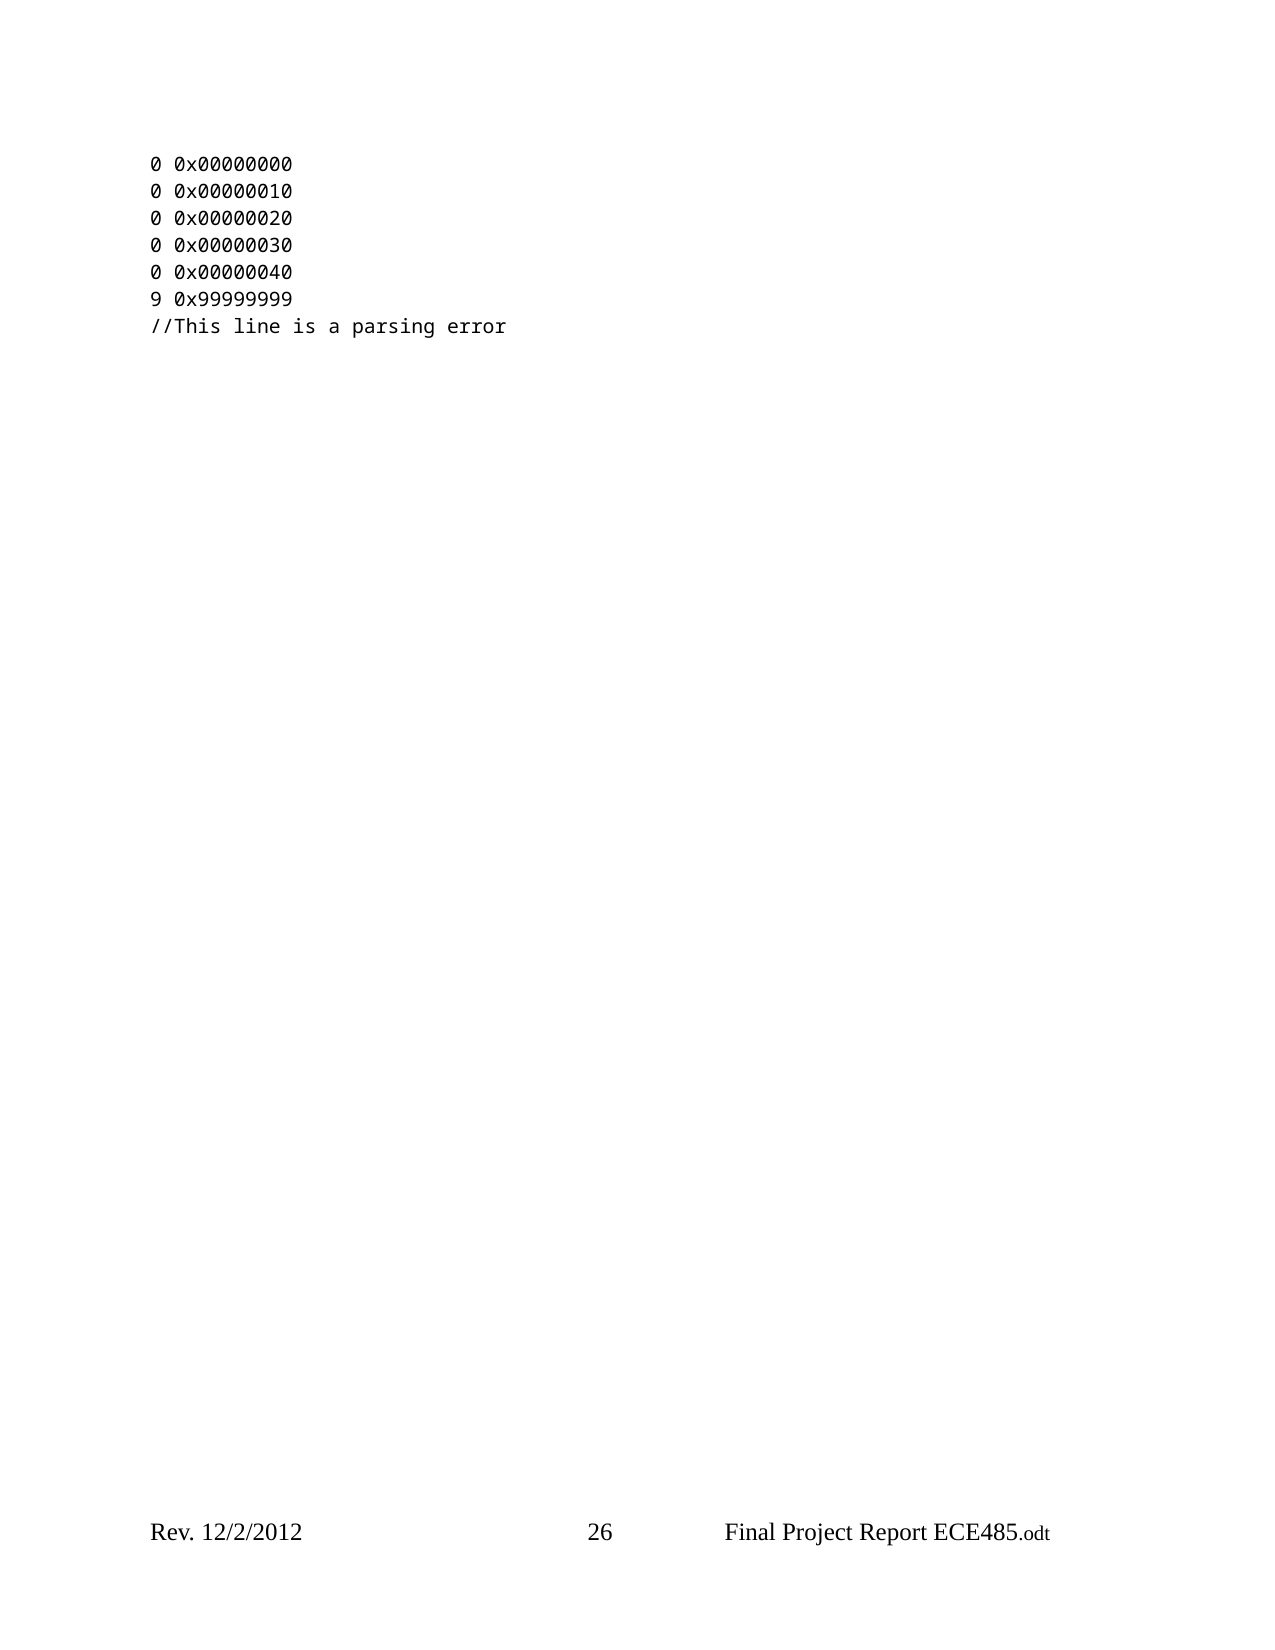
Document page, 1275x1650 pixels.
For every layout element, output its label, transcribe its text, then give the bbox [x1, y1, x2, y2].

text 0 0x00000030 [150, 231, 1125, 258]
text 9 0x99999999 [150, 285, 1125, 312]
text 0 0x00000020 [150, 204, 1125, 231]
text 0 0x00000040 [150, 258, 1125, 285]
text 0 0x00000010 [150, 177, 1125, 204]
text 0 0x00000000 [150, 150, 1125, 177]
text //This line is a parsing error [150, 312, 1125, 339]
